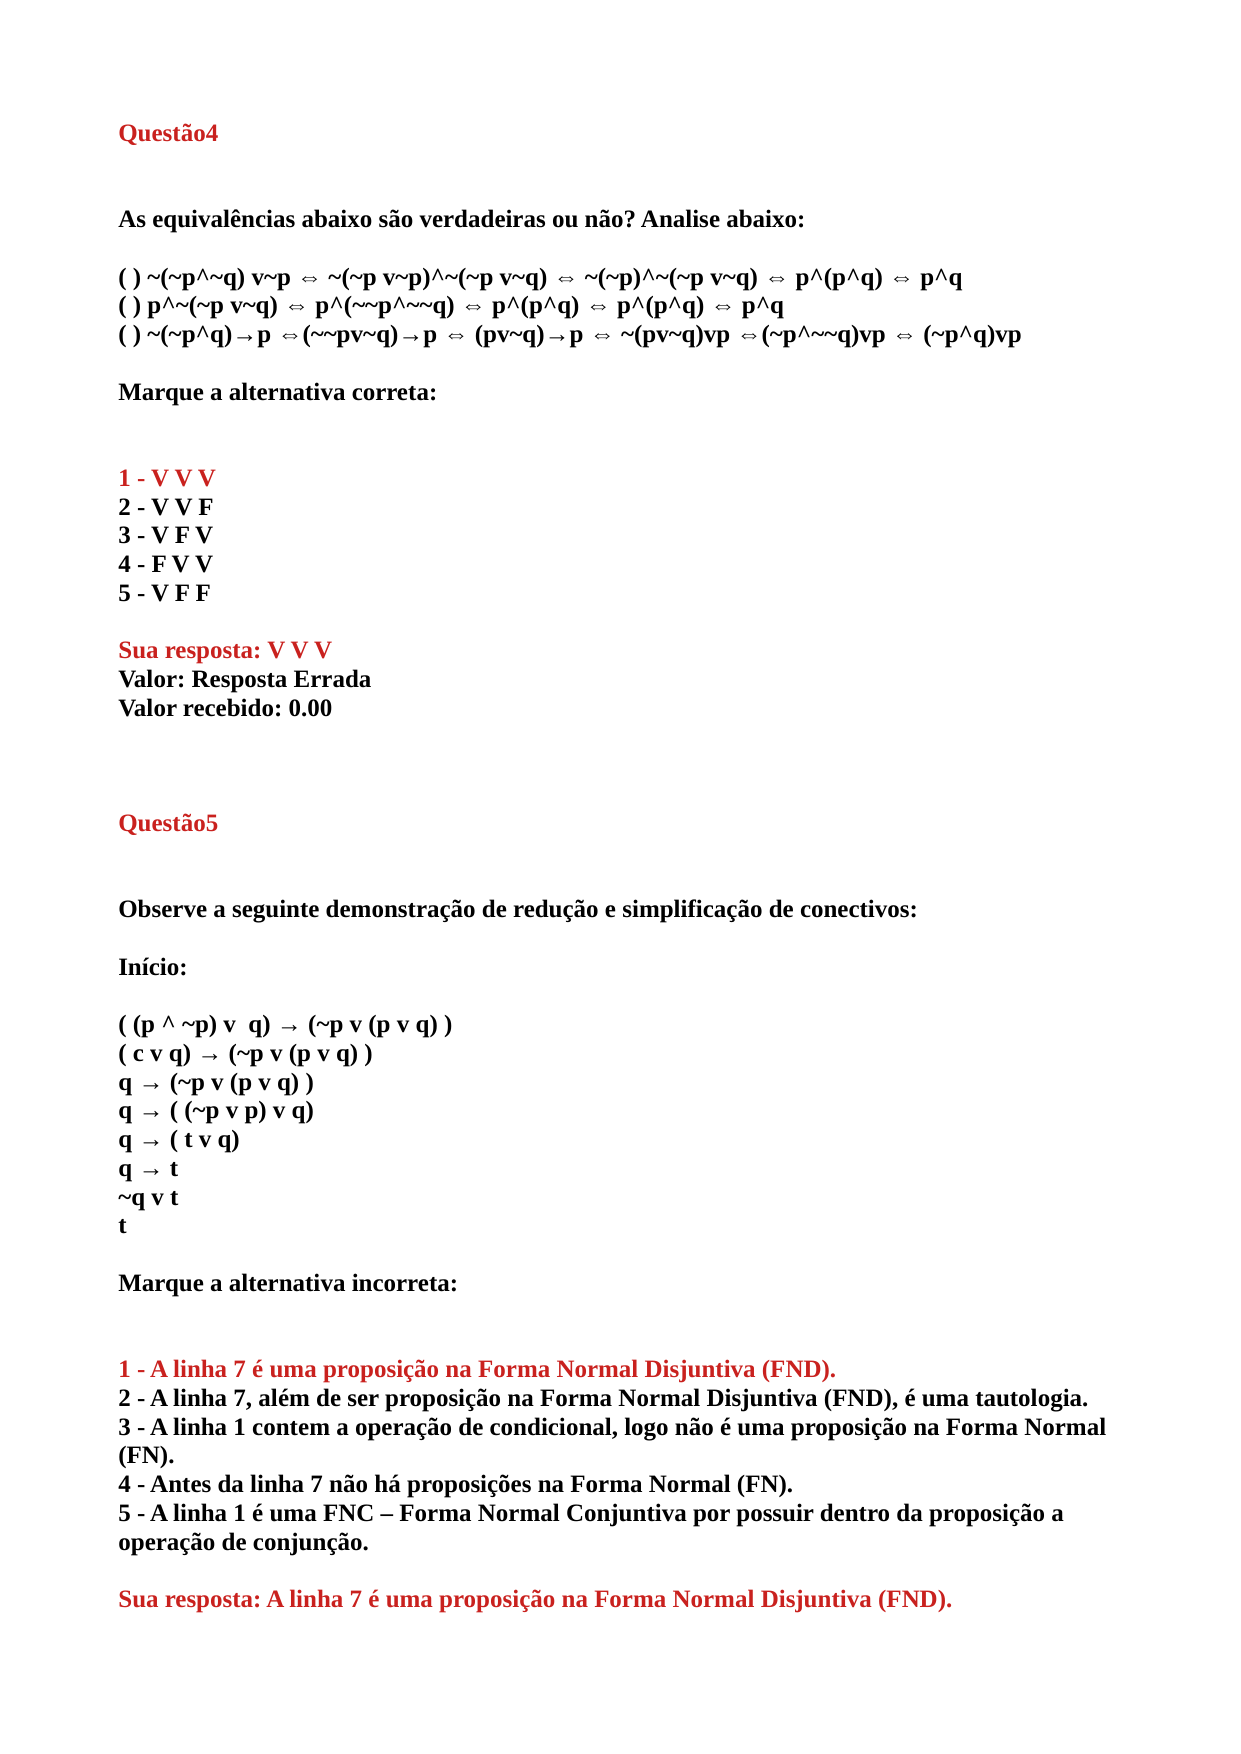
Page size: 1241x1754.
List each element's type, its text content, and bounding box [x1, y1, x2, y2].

text 4 - Antes da linha 7 não há proposições na Forma Normal (FN). [118, 1469, 1122, 1498]
text Marque a alternativa correta: [118, 377, 1122, 406]
text Sua resposta: V V V [118, 636, 1122, 664]
text ~q v t [118, 1182, 1122, 1211]
text q → ( t v q) [118, 1124, 1122, 1153]
text ( (p ^ ~p) v q) → (~p v (p v q) ) [118, 1009, 1122, 1038]
text 2 - A linha 7, além de ser proposição na Forma Normal Disjuntiva (FND), é uma tautologia. [118, 1383, 1122, 1412]
text 3 - V F V [118, 521, 1122, 549]
text ( ) ~(~p^~q) v~p ⇔ ~(~p v~p)^~(~p v~q) ⇔ ~(~p)^~(~p v~q) ⇔ p^(p^q) ⇔ p^q [118, 262, 1122, 291]
text q → (~p v (p v q) ) [118, 1067, 1122, 1096]
text ( ) ~(~p^q)→p ⇔(~~pv~q)→p ⇔ (pv~q)→p ⇔ ~(pv~q)vp ⇔(~p^~~q)vp ⇔ (~p^q)vp [118, 319, 1122, 348]
text 2 - V V F [118, 492, 1122, 521]
text Questão4 [118, 118, 1122, 147]
text 3 - A linha 1 contem a operação de condicional, logo não é uma proposição na Forma Normal (FN). [118, 1412, 1122, 1469]
text q → t [118, 1153, 1122, 1182]
text 5 - V F F [118, 578, 1122, 607]
text 5 - A linha 1 é uma FNC – Forma Normal Conjuntiva por possuir dentro da proposição a operação de conjunção. [118, 1498, 1122, 1556]
text Observe a seguinte demonstração de redução e simplificação de conectivos: [118, 894, 1122, 923]
text As equivalências abaixo são verdadeiras ou não? Analise abaixo: [118, 204, 1122, 233]
text t [118, 1211, 1122, 1239]
text 4 - F V V [118, 549, 1122, 578]
text Valor recebido: 0.00 [118, 693, 1122, 722]
text Início: [118, 952, 1122, 981]
text Questão5 [118, 808, 1122, 837]
text 1 - V V V [118, 463, 1122, 492]
text Sua resposta: A linha 7 é uma proposição na Forma Normal Disjuntiva (FND). [118, 1584, 1122, 1613]
text q → ( (~p v p) v q) [118, 1096, 1122, 1124]
text Marque a alternativa incorreta: [118, 1268, 1122, 1297]
text 1 - A linha 7 é uma proposição na Forma Normal Disjuntiva (FND). [118, 1354, 1122, 1383]
text Valor: Resposta Errada [118, 664, 1122, 693]
text ( ) p^~(~p v~q) ⇔ p^(~~p^~~q) ⇔ p^(p^q) ⇔ p^(p^q) ⇔ p^q [118, 291, 1122, 319]
text ( c v q) → (~p v (p v q) ) [118, 1038, 1122, 1067]
